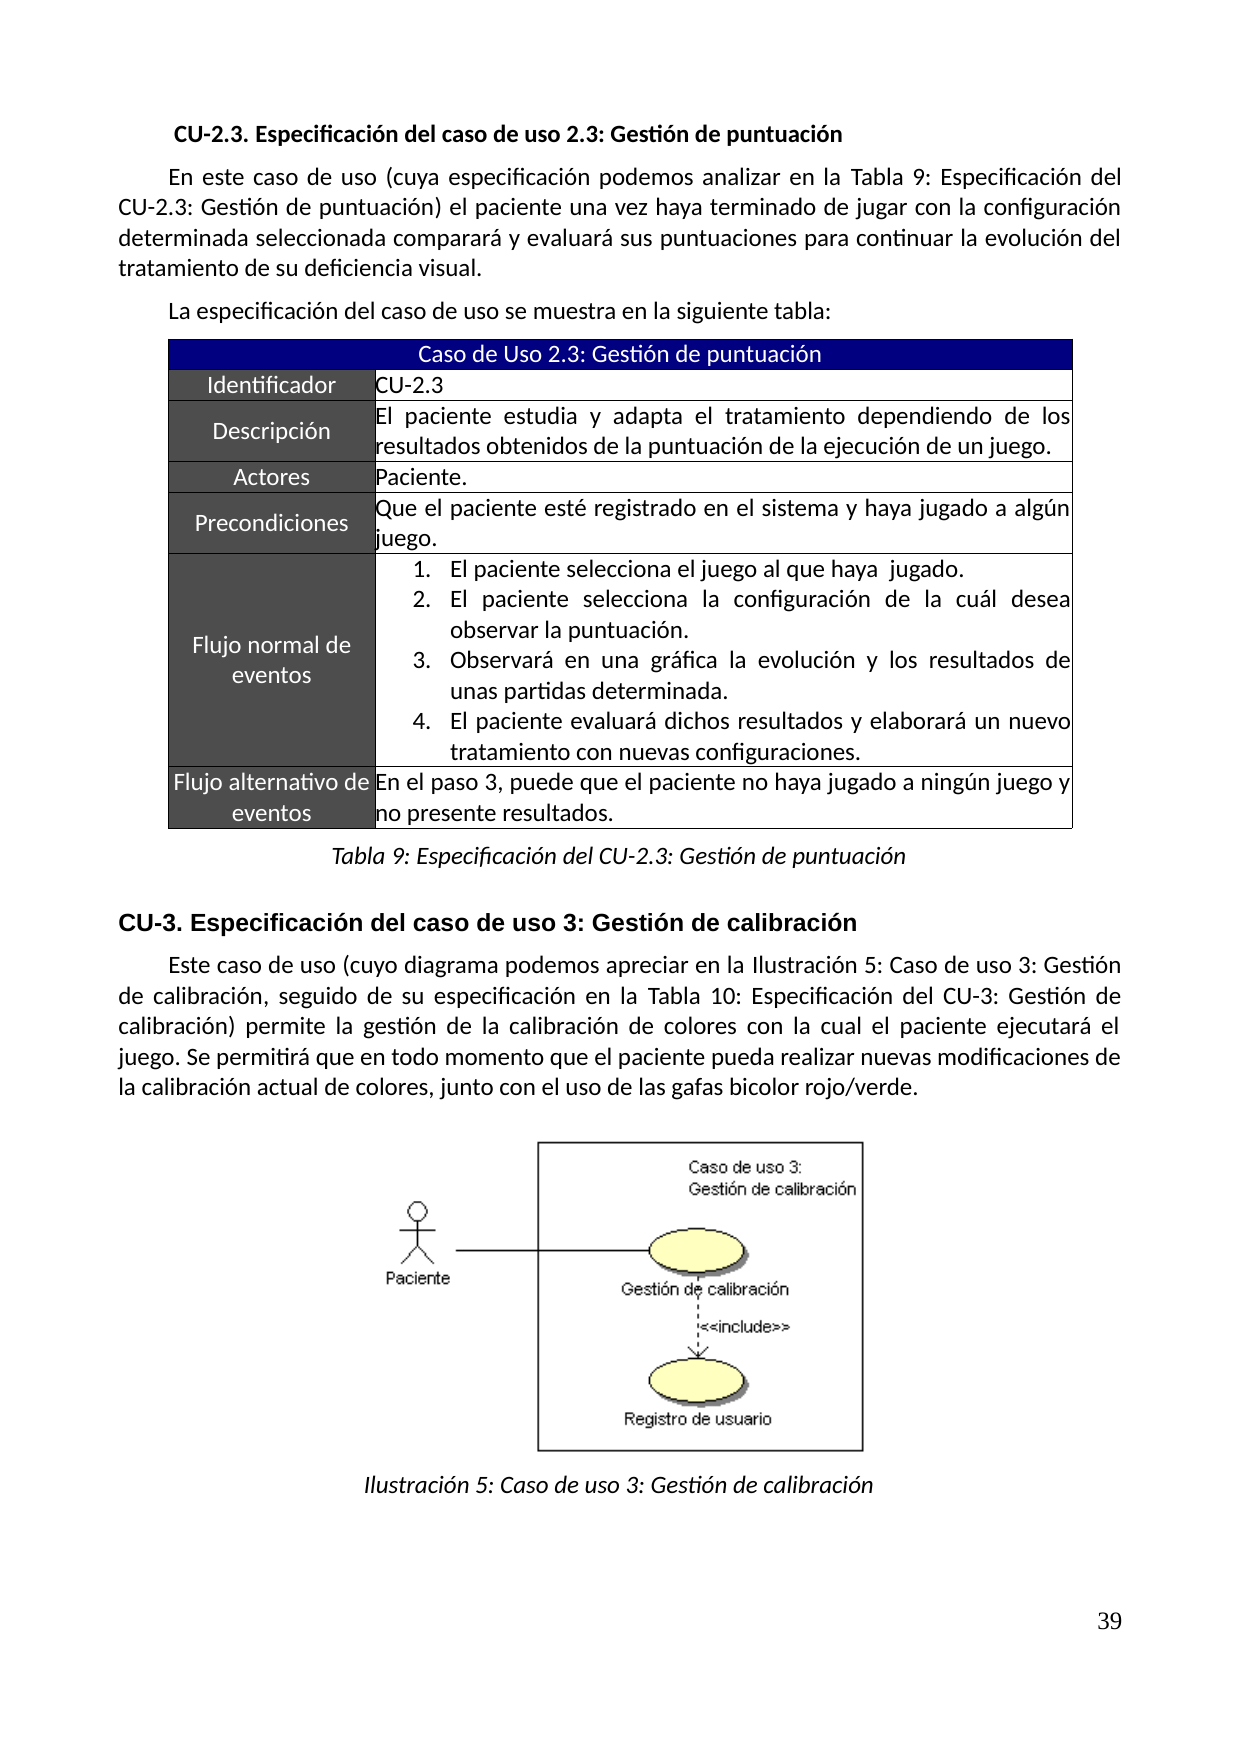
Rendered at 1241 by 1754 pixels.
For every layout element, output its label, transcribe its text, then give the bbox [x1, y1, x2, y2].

text Ilustración 5: Caso de uso 3: Gestión de calibración [360, 1469, 880, 1499]
table_cell En el paso 3, puede que el paciente no haya jugado a ningún juego y no presente resultados. [376, 767, 1072, 828]
table_cell Descripción [169, 401, 375, 461]
subtitle Especificación del caso de uso 3: Gestión de calibración [118, 908, 1122, 937]
table_cell El paciente selecciona el juego al que haya jugado. El paciente selecciona la configuración de la cuál desea observar la puntuación. Observará en una gráfica la evolución y los resultados de unas partidas determinada. El paciente evaluará dichos resultados y elaborará un nuevo tratamiento con nuevas configuraciones. [376, 554, 1072, 766]
text La especificación del caso de uso se muestra en la siguiente tabla: [118, 296, 1122, 326]
subtitle Especificación del caso de uso 2.3: Gestión de puntuación [118, 118, 1122, 148]
table_cell Flujo alternativo de eventos [169, 767, 375, 828]
table_header Caso de Uso 2.3: Gestión de puntuación [169, 340, 1072, 369]
picture [360, 1114, 881, 1469]
table_cell El paciente estudia y adapta el tratamiento dependiendo de los resultados obtenidos de la puntuación de la ejecución de un juego. [376, 401, 1072, 461]
table_cell Que el paciente esté registrado en el sistema y haya jugado a algún juego. [376, 493, 1072, 553]
text Este caso de uso (cuyo diagrama podemos apreciar en la Ilustración 5: Caso de uso 3: Gestión de calibración, seguido de su especificación en la Tabla 10: Especificación del CU-3: Gestión de calibración) permite la gestión de la calibración de colores con la cual el paciente ejecutará el juego. Se permitirá que en todo momento que el paciente pueda realizar nuevas modificaciones de la calibración actual de colores, junto con el uso de las gafas bicolor rojo/verde. [118, 949, 1122, 1102]
table_cell Paciente. [376, 462, 1072, 492]
text En este caso de uso (cuya especificación podemos analizar en la Tabla 9: Especificación del CU-2.3: Gestión de puntuación) el paciente una vez haya terminado de jugar con la configuración determinada seleccionada comparará y evaluará sus puntuaciones para continuar la evolución del tratamiento de su deficiencia visual. [118, 161, 1122, 283]
table_cell Precondiciones [169, 493, 375, 553]
table_cell Actores [169, 462, 375, 492]
text Tabla 9: Especificación del CU-2.3: Gestión de puntuación [118, 840, 1122, 871]
table_cell Flujo normal de eventos [169, 554, 375, 766]
table_cell CU-2.3 [376, 370, 1072, 400]
table_cell Identificador [169, 370, 375, 400]
